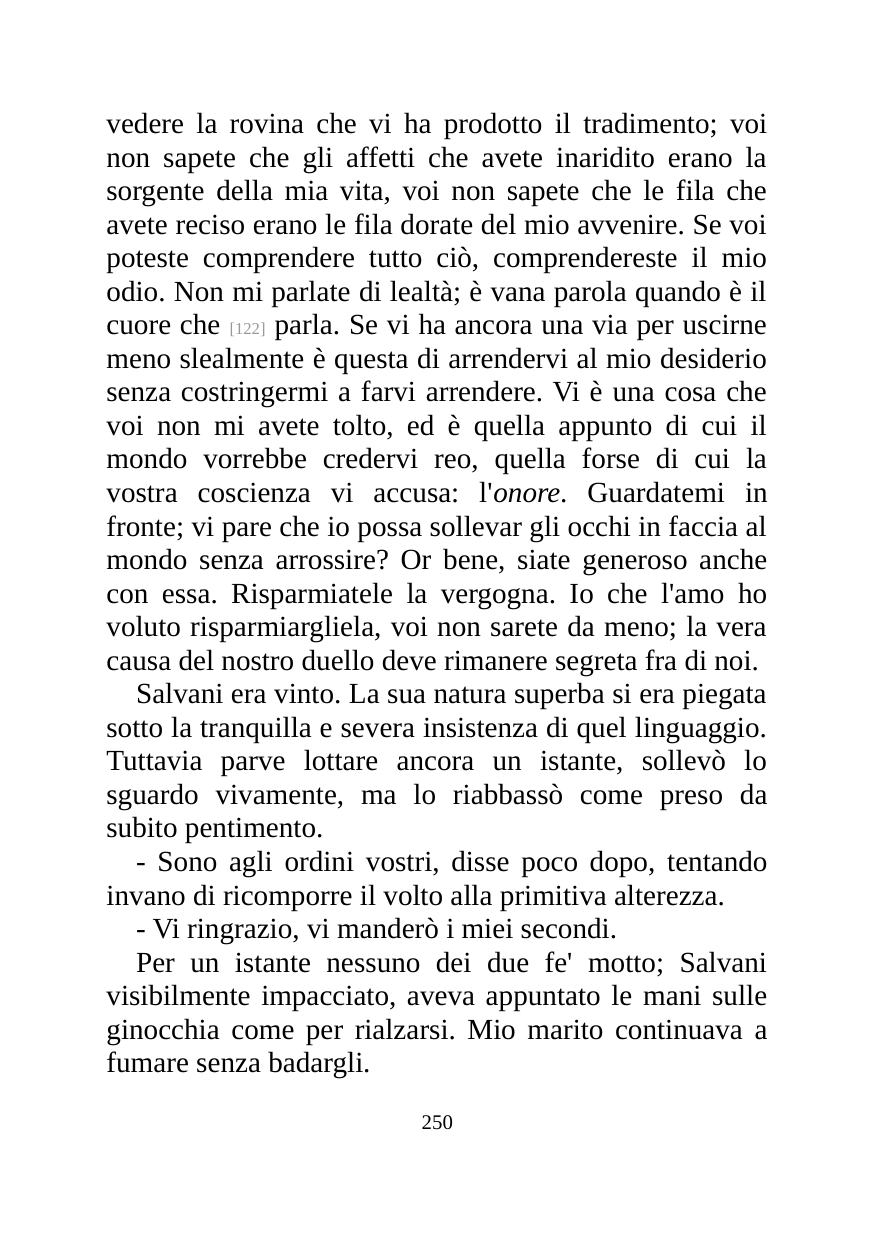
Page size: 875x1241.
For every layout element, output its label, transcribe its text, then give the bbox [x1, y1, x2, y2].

text - Vi ringrazio, vi manderò i miei secondi. [106, 911, 768, 945]
text Per un istante nessuno dei due fe' motto; Salvani visibilmente impacciato, aveva appuntato le mani sulle ginocchia come per rialzarsi. Mio marito continuava a fumare senza badargli. [106, 945, 768, 1079]
text vedere la rovina che vi ha prodotto il tradimento; voi non sapete che gli affetti che avete inaridito erano la sorgente della mia vita, voi non sapete che le fila che avete reciso erano le fila dorate del mio avvenire. Se voi poteste comprendere tutto ciò, comprendereste il mio odio. Non mi parlate di lealtà; è vana parola quando è il cuore che [122] parla. Se vi ha ancora una via per uscirne meno slealmente è questa di arrendervi al mio desiderio senza costringermi a farvi arrendere. Vi è una cosa che voi non mi avete tolto, ed è quella appunto di cui il mondo vorrebbe credervi reo, quella forse di cui la vostra coscienza vi accusa: l'onore. Guardatemi in fronte; vi pare che io possa sollevar gli occhi in faccia al mondo senza arrossire? Or bene, siate generoso anche con essa. Risparmiatele la vergogna. Io che l'amo ho voluto risparmiargliela, voi non sarete da meno; la vera causa del nostro duello deve rimanere segreta fra di noi. [106, 106, 768, 676]
text Salvani era vinto. La sua natura superba si era piegata sotto la tranquilla e severa insistenza di quel linguaggio. Tuttavia parve lottare ancora un istante, sollevò lo sguardo vivamente, ma lo riabbassò come preso da subito pentimento. [106, 676, 768, 844]
text - Sono agli ordini vostri, disse poco dopo, tentando invano di ricomporre il volto alla primitiva alterezza. [106, 844, 768, 911]
